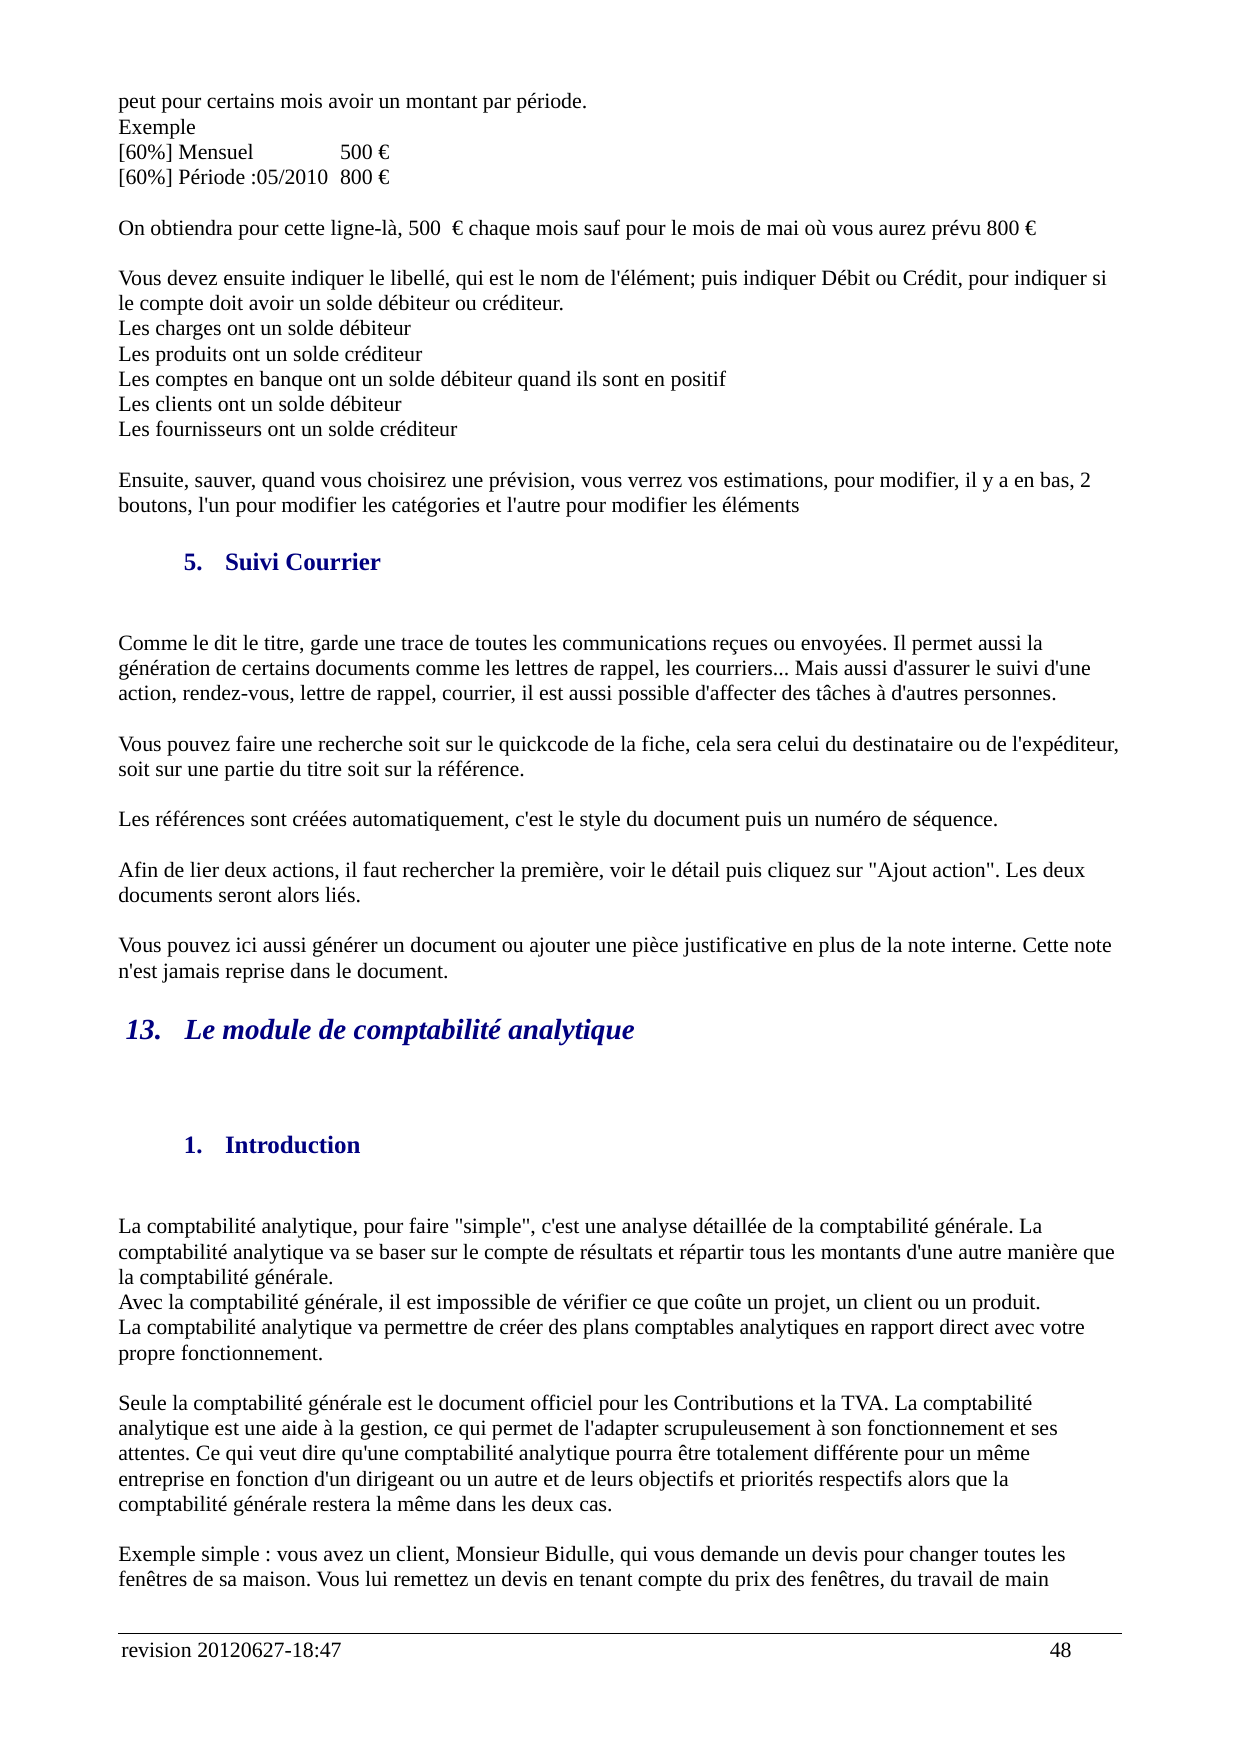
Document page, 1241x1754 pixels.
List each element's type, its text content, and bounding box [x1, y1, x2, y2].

text [60%] Mensuel 500 € [118, 139, 1122, 164]
text Les fournisseurs ont un solde créditeur [118, 416, 1122, 441]
subtitle Le module de comptabilité analytique [118, 1012, 1122, 1046]
text Comme le dit le titre, garde une trace de toutes les communications reçues ou envoyées. Il permet aussi la génération de certains documents comme les lettres de rappel, les courriers... Mais aussi d'assurer le suivi d'une action, rendez-vous, lettre de rappel, courrier, il est aussi possible d'affecter des tâches à d'autres personnes. [118, 630, 1122, 706]
text Les comptes en banque ont un solde débiteur quand ils sont en positif [118, 366, 1122, 391]
text Les charges ont un solde débiteur [118, 315, 1122, 341]
text Vous devez ensuite indiquer le libellé, qui est le nom de l'élément; puis indiquer Débit ou Crédit, pour indiquer si le compte doit avoir un solde débiteur ou créditeur. [118, 265, 1122, 315]
text Afin de lier deux actions, il faut rechercher la première, voir le détail puis cliquez sur "Ajout action". Les deux documents seront alors liés. [118, 857, 1122, 907]
text La comptabilité analytique, pour faire "simple", c'est une analyse détaillée de la comptabilité générale. La comptabilité analytique va se baser sur le compte de résultats et répartir tous les montants d'une autre manière que la comptabilité générale. [118, 1213, 1122, 1289]
subtitle Introduction [177, 1130, 1122, 1159]
text Les clients ont un solde débiteur [118, 391, 1122, 416]
text Exemple [118, 114, 1122, 139]
text Ensuite, sauver, quand vous choisirez une prévision, vous verrez vos estimations, pour modifier, il y a en bas, 2 boutons, l'un pour modifier les catégories et l'autre pour modifier les éléments [118, 467, 1122, 517]
text La comptabilité analytique va permettre de créer des plans comptables analytiques en rapport direct avec votre propre fonctionnement. [118, 1314, 1122, 1365]
text [60%] Période :05/2010 800 € [118, 164, 1122, 189]
text Les produits ont un solde créditeur [118, 341, 1122, 366]
subtitle Suivi Courrier [177, 547, 1122, 575]
text On obtiendra pour cette ligne-là, 500 € chaque mois sauf pour le mois de mai où vous aurez prévu 800 € [118, 214, 1122, 240]
text Exemple simple : vous avez un client, Monsieur Bidulle, qui vous demande un devis pour changer toutes les fenêtres de sa maison. Vous lui remettez un devis en tenant compte du prix des fenêtres, du travail de main [118, 1541, 1122, 1592]
text Vous pouvez faire une recherche soit sur le quickcode de la fiche, cela sera celui du destinataire ou de l'expéditeur, soit sur une partie du titre soit sur la référence. [118, 731, 1122, 781]
text Les références sont créées automatiquement, c'est le style du document puis un numéro de séquence. [118, 806, 1122, 832]
text peut pour certains mois avoir un montant par période. [118, 88, 1122, 114]
text Seule la comptabilité générale est le document officiel pour les Contributions et la TVA. La comptabilité analytique est une aide à la gestion, ce qui permet de l'adapter scrupuleusement à son fonctionnement et ses attentes. Ce qui veut dire qu'une comptabilité analytique pourra être totalement différente pour un même entreprise en fonction d'un dirigeant ou un autre et de leurs objectifs et priorités respectifs alors que la comptabilité générale restera la même dans les deux cas. [118, 1390, 1122, 1516]
text Vous pouvez ici aussi générer un document ou ajouter une pièce justificative en plus de la note interne. Cette note n'est jamais reprise dans le document. [118, 932, 1122, 983]
text Avec la comptabilité générale, il est impossible de vérifier ce que coûte un projet, un client ou un produit. [118, 1289, 1122, 1314]
